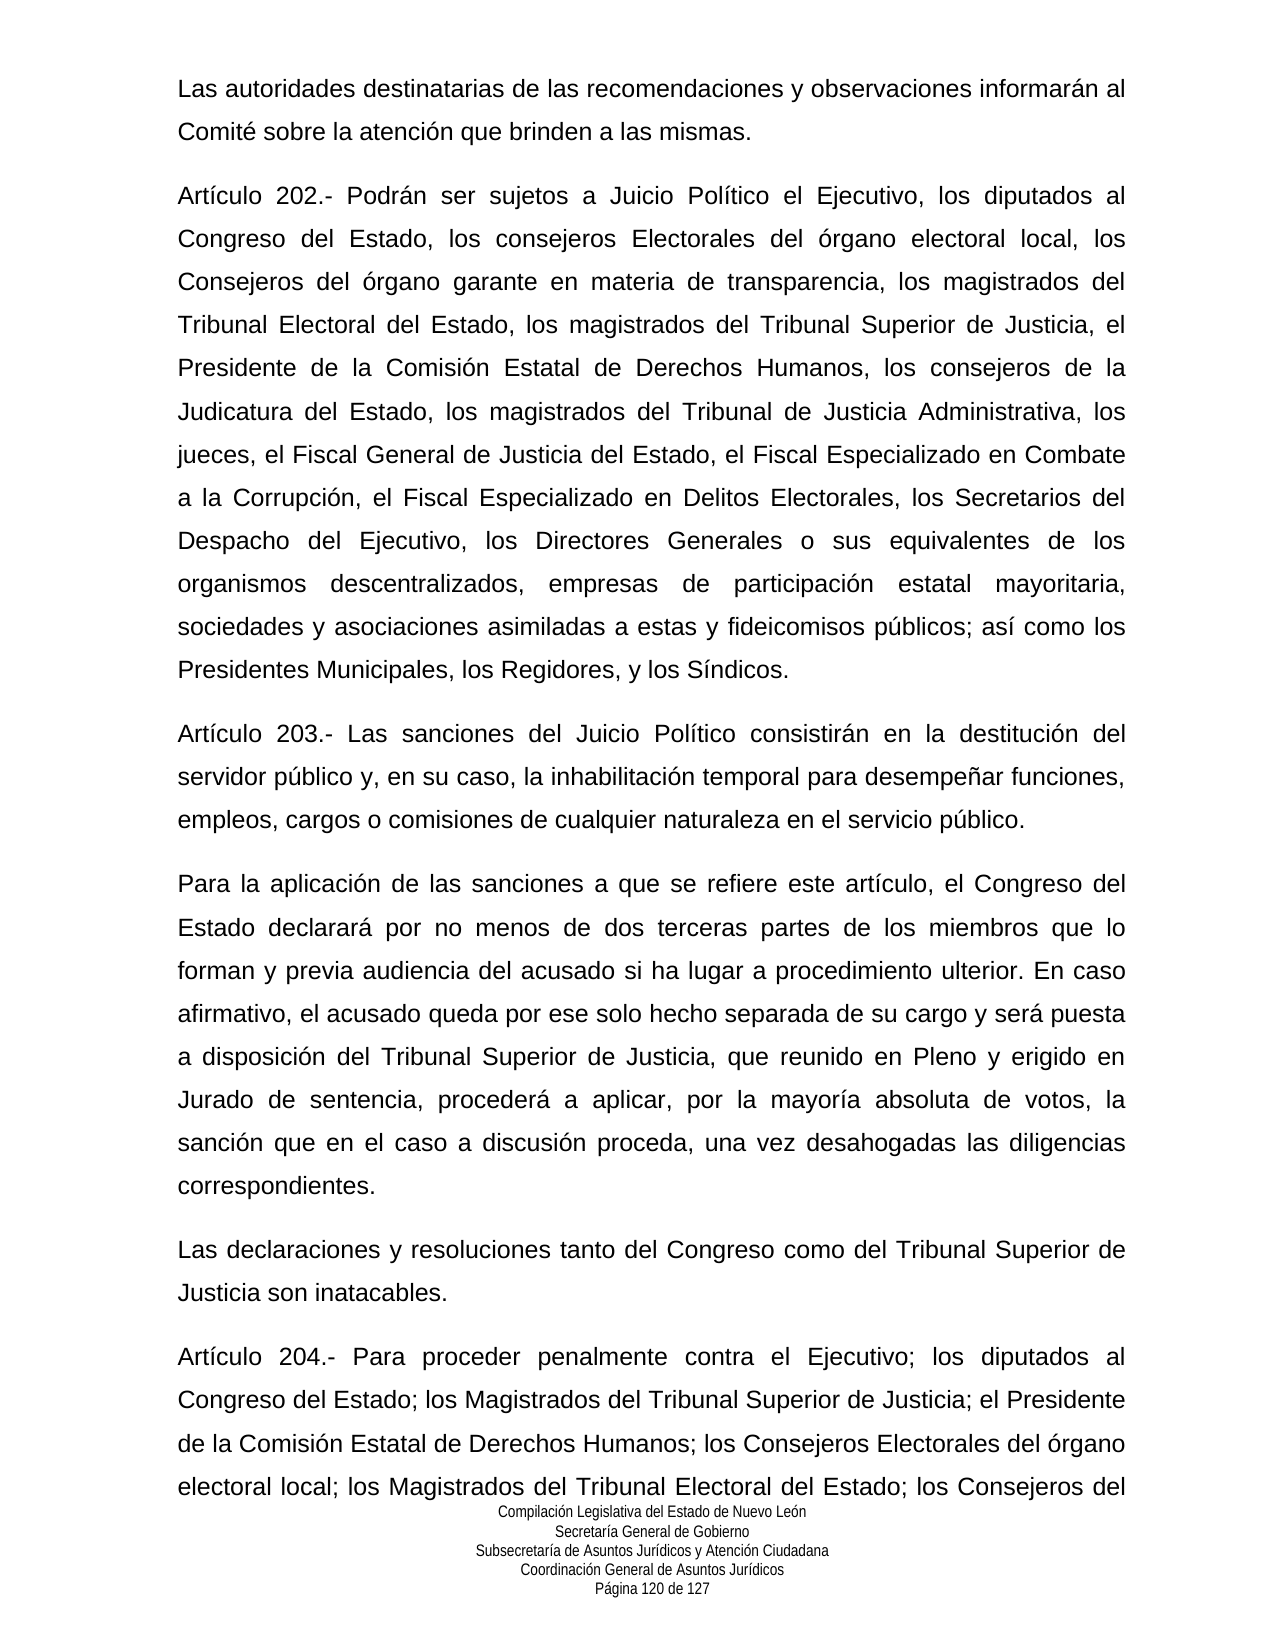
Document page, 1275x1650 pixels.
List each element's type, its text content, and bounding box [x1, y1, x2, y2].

text Artículo 204.- Para proceder penalmente contra el Ejecutivo; los diputados al Congreso del Estado; los Magistrados del Tribunal Superior de Justicia; el Presidente de la Comisión Estatal de Derechos Humanos; los Consejeros Electorales del órgano electoral local; los Magistrados del Tribunal Electoral del Estado; los Consejeros del [177, 1342, 1127, 1501]
text Artículo 202.- Podrán ser sujetos a Juicio Político el Ejecutivo, los diputados al Congreso del Estado, los consejeros Electorales del órgano electoral local, los Consejeros del órgano garante en materia de transparencia, los magistrados del Tribunal Electoral del Estado, los magistrados del Tribunal Superior de Justicia, el Presidente de la Comisión Estatal de Derechos Humanos, los consejeros de la Judicatura del Estado, los magistrados del Tribunal de Justicia Administrativa, los jueces, el Fiscal General de Justicia del Estado, el Fiscal Especializado en Combate a la Corrupción, el Fiscal Especializado en Delitos Electorales, los Secretarios del Despacho del Ejecutivo, los Directores Generales o sus equivalentes de los organismos descentralizados, empresas de participación estatal mayoritaria, sociedades y asociaciones asimiladas a estas y fideicomisos públicos; así como los Presidentes Municipales, los Regidores, y los Síndicos. [177, 181, 1127, 684]
text Para la aplicación de las sanciones a que se refiere este artículo, el Congreso del Estado declarará por no menos de dos terceras partes de los miembros que lo forman y previa audiencia del acusado si ha lugar a procedimiento ulterior. En caso afirmativo, el acusado queda por ese solo hecho separada de su cargo y será puesta a disposición del Tribunal Superior de Justicia, que reunido en Pleno y erigido en Jurado de sentencia, procederá a aplicar, por la mayoría absoluta de votos, la sanción que en el caso a discusión proceda, una vez desahogadas las diligencias correspondientes. [177, 869, 1127, 1200]
text Artículo 203.- Las sanciones del Juicio Político consistirán en la destitución del servidor público y, en su caso, la inhabilitación temporal para desempeñar funciones, empleos, cargos o comisiones de cualquier naturaleza en el servicio público. [177, 719, 1127, 834]
text Las declaraciones y resoluciones tanto del Congreso como del Tribunal Superior de Justicia son inatacables. [177, 1235, 1127, 1307]
text Las autoridades destinatarias de las recomendaciones y observaciones informarán al Comité sobre la atención que brinden a las mismas. [177, 74, 1127, 146]
